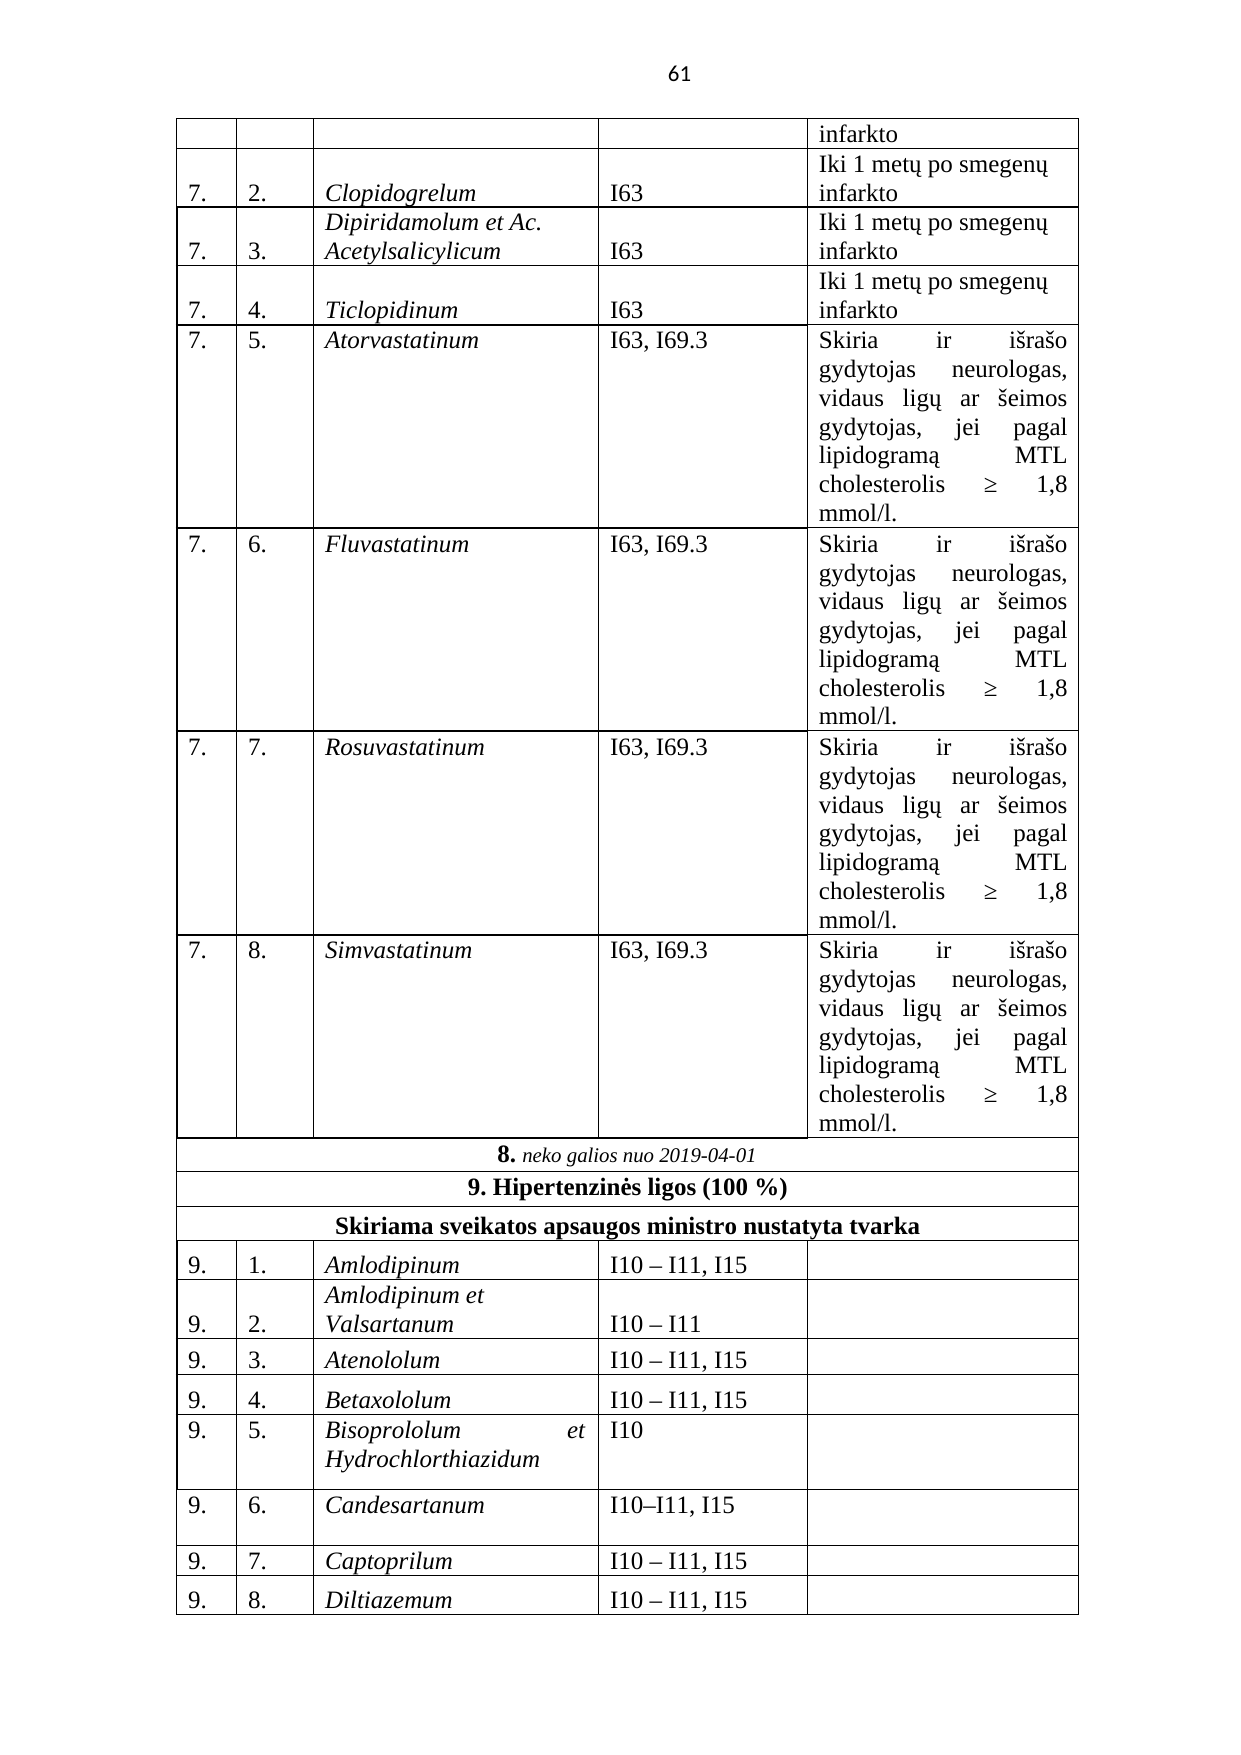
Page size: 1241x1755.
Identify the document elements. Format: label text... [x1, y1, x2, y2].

table_cell [1079, 1137, 1083, 1171]
table_cell [1093, 324, 1099, 527]
table_cell [808, 1415, 1078, 1489]
table_cell [1093, 1374, 1099, 1414]
table_cell [1093, 1279, 1099, 1338]
table_cell [808, 1490, 1078, 1545]
table_cell Iki 1 metų po smegenų infarkto [808, 266, 1078, 323]
table_cell [1109, 324, 1123, 527]
table_cell Diltiazemum [314, 1576, 598, 1614]
table_cell [1109, 1545, 1123, 1575]
table_cell [1079, 1414, 1083, 1489]
table_cell [177, 119, 236, 148]
table_cell Atorvastatinum [314, 326, 598, 527]
table_cell [1093, 1545, 1099, 1575]
table_cell [1099, 1374, 1103, 1414]
table_cell [1079, 1374, 1083, 1414]
table_cell 7. [178, 266, 236, 323]
table_cell I63 [599, 266, 807, 323]
table_cell [1103, 1489, 1109, 1545]
table_cell [1079, 1545, 1083, 1575]
table_cell 9. [177, 1546, 236, 1575]
table_cell Iki 1 metų po smegenų infarkto [808, 149, 1078, 206]
table_cell infarkto [808, 119, 1078, 148]
table_cell [1084, 148, 1088, 206]
table_cell [808, 1375, 1078, 1414]
table_cell 9. Hipertenzinės ligos (100 %) [177, 1172, 1078, 1206]
table_cell [1099, 1338, 1103, 1373]
table_cell [1093, 1489, 1099, 1545]
table_cell Rosuvastatinum [314, 732, 598, 933]
table_cell 6. [237, 529, 313, 730]
table_cell 5. [237, 326, 313, 527]
table_cell [808, 1241, 1078, 1279]
table_cell Amlodipinum et Valsartanum [314, 1280, 598, 1338]
table_cell [1088, 1171, 1093, 1206]
table_cell [1084, 324, 1088, 527]
table_cell [1084, 1575, 1088, 1614]
table_cell [1093, 934, 1099, 1137]
table_cell [1103, 1575, 1109, 1614]
table_cell [1093, 1414, 1099, 1489]
table_cell [1103, 1137, 1109, 1171]
table_cell [1099, 934, 1103, 1137]
table_cell [1093, 118, 1099, 148]
table_cell 2. [237, 1280, 313, 1338]
table_cell Simvastatinum [314, 936, 598, 1137]
table_cell [1088, 1279, 1093, 1338]
table_cell [1084, 206, 1088, 265]
table_cell Betaxololum [314, 1375, 598, 1414]
table_cell [1109, 1206, 1123, 1240]
table_cell Fluvastatinum [314, 529, 598, 730]
table_cell Skiria ir išrašo gydytojas neurologas, vidaus ligų ar šeimos gydytojas, jei pagal lipidogramą MTL cholesterolis ≥ 1,8 mmol/l. [808, 528, 1078, 730]
table_cell [1099, 1279, 1103, 1338]
table_cell [1088, 206, 1093, 265]
table_cell [1084, 1279, 1088, 1338]
table_cell [1103, 1240, 1109, 1279]
table_cell [1084, 1374, 1088, 1414]
table_cell [1093, 206, 1099, 265]
table_cell 9. [178, 1280, 236, 1338]
table_cell [1109, 148, 1123, 206]
table_cell [1099, 1171, 1103, 1206]
table_cell [1079, 1279, 1083, 1338]
table_cell I10 – I11, I15 [599, 1375, 807, 1414]
table_cell [1079, 1206, 1083, 1240]
table_cell [1099, 1414, 1103, 1489]
table_cell [1099, 148, 1103, 206]
table_cell [1088, 1575, 1093, 1614]
table_cell 7. [177, 149, 236, 206]
table_cell [1109, 1137, 1123, 1171]
table_cell [1084, 1137, 1088, 1171]
table_cell [1109, 265, 1123, 323]
table_cell [1084, 1489, 1088, 1545]
table_cell [1109, 1374, 1123, 1414]
table_cell 7. [178, 936, 236, 1137]
table_cell I10 – I11, I15 [599, 1241, 807, 1279]
table_cell [1079, 1171, 1083, 1206]
table_cell [1103, 148, 1109, 206]
table_cell [1079, 730, 1083, 933]
table_cell 7. [178, 208, 236, 265]
table_cell [1079, 265, 1083, 323]
table_cell [1099, 1240, 1103, 1279]
table_cell [1079, 148, 1083, 206]
table_cell I10–I11, I15 [599, 1490, 807, 1545]
table_cell 9. [178, 1375, 236, 1414]
table_cell Clopidogrelum [314, 149, 598, 206]
table_cell [1088, 1206, 1093, 1240]
table_cell [1109, 1338, 1123, 1373]
table_cell Amlodipinum [314, 1241, 598, 1279]
table_cell [1109, 206, 1123, 265]
table_cell [1109, 730, 1123, 933]
table_cell [1093, 1240, 1099, 1279]
table_cell [1093, 1575, 1099, 1614]
table_cell [1093, 265, 1099, 323]
table_cell I63, I69.3 [599, 936, 807, 1137]
table_cell [1093, 730, 1099, 933]
table_cell Ticlopidinum [314, 266, 598, 323]
table_cell [808, 1576, 1078, 1614]
table_cell 7. [237, 1546, 313, 1575]
table_cell [1079, 324, 1083, 527]
table_cell [1099, 265, 1103, 323]
table_cell [1109, 1171, 1123, 1206]
table_cell [1109, 527, 1123, 730]
table_cell [1088, 324, 1093, 527]
table_cell [1109, 1414, 1123, 1489]
table_cell I10 [599, 1415, 807, 1489]
table_cell [1103, 1545, 1109, 1575]
table_cell [1093, 1137, 1099, 1171]
table_cell 9. [178, 1241, 236, 1279]
table_cell [1088, 1137, 1093, 1171]
table_cell [1088, 1545, 1093, 1575]
table_cell [1079, 1489, 1083, 1545]
table_cell [1084, 730, 1088, 933]
table_cell [1109, 934, 1123, 1137]
table_cell [808, 1339, 1078, 1373]
table_cell 9. [177, 1490, 236, 1545]
table_cell [1088, 934, 1093, 1137]
table_cell [1099, 206, 1103, 265]
table_cell [1084, 1240, 1088, 1279]
table_cell [1088, 148, 1093, 206]
table_cell [1088, 118, 1093, 148]
table_cell [1084, 527, 1088, 730]
table_cell I63 [599, 208, 807, 265]
table_cell [1079, 1575, 1083, 1614]
table_cell [1079, 1338, 1083, 1373]
table_cell [1099, 1575, 1103, 1614]
table_cell [1093, 1206, 1099, 1240]
table_cell 6. [237, 1490, 313, 1545]
table_cell [1084, 1206, 1088, 1240]
table_cell [1084, 265, 1088, 323]
table_cell Skiria ir išrašo gydytojas neurologas, vidaus ligų ar šeimos gydytojas, jei pagal lipidogramą MTL cholesterolis ≥ 1,8 mmol/l. [808, 325, 1078, 527]
table_cell Dipiridamolum et Ac. Acetylsalicylicum [314, 208, 598, 265]
table_cell [1103, 1374, 1109, 1414]
table_cell [1103, 730, 1109, 933]
table_cell [808, 1546, 1078, 1575]
table_cell [1103, 527, 1109, 730]
table_cell 9. [178, 1415, 236, 1489]
table_cell [1079, 206, 1083, 265]
table_cell 8. [237, 936, 313, 1137]
table_cell 9. [178, 1339, 236, 1373]
table_cell [1103, 1206, 1109, 1240]
table_cell [1084, 1545, 1088, 1575]
table_cell I63, I69.3 [599, 529, 807, 730]
table_cell Skiriama sveikatos apsaugos ministro nustatyta tvarka [177, 1207, 1078, 1240]
table_cell 7. [237, 732, 313, 933]
table_cell [1088, 527, 1093, 730]
table_cell I63, I69.3 [599, 732, 807, 933]
table_cell [1088, 1240, 1093, 1279]
table_cell [1109, 1489, 1123, 1545]
table_cell [1103, 265, 1109, 323]
table_cell [1093, 527, 1099, 730]
table_cell [1103, 206, 1109, 265]
table_cell 4. [237, 1375, 313, 1414]
table_cell [1084, 1414, 1088, 1489]
table_cell [1099, 1137, 1103, 1171]
table_cell [1084, 1171, 1088, 1206]
table_cell [1088, 1374, 1093, 1414]
table_cell Bisoprololum et Hydrochlorthiazidum [314, 1415, 598, 1489]
table_cell [1084, 1338, 1088, 1373]
table_cell 5. [237, 1415, 313, 1489]
table_cell [1109, 1240, 1123, 1279]
table_cell Captoprilum [314, 1546, 598, 1575]
table_cell [1093, 1171, 1099, 1206]
table_cell [1109, 118, 1123, 148]
table_cell [1099, 118, 1103, 148]
table_cell Atenololum [314, 1339, 598, 1373]
table_cell [1109, 1575, 1123, 1614]
table_cell 7. [178, 732, 236, 933]
table_cell [1079, 118, 1083, 148]
table_cell [1099, 1206, 1103, 1240]
table_cell [237, 119, 313, 148]
table_cell [1103, 1338, 1109, 1373]
table_cell Skiria ir išrašo gydytojas neurologas, vidaus ligų ar šeimos gydytojas, jei pagal lipidogramą MTL cholesterolis ≥ 1,8 mmol/l. [808, 731, 1078, 933]
table_cell [1109, 1279, 1123, 1338]
table_cell [1093, 1338, 1099, 1373]
table_cell 7. [178, 326, 236, 527]
table_cell 2. [237, 149, 313, 206]
table_cell [1103, 1279, 1109, 1338]
table_cell I10 – I11, I15 [599, 1546, 807, 1575]
table_cell [1103, 324, 1109, 527]
table_cell 9. [177, 1576, 236, 1614]
table_cell Iki 1 metų po smegenų infarkto [808, 208, 1078, 265]
table_cell [1079, 1240, 1083, 1279]
table_cell [808, 1280, 1078, 1338]
table_cell [1103, 1171, 1109, 1206]
table_cell I10 – I11 [599, 1280, 807, 1338]
table_cell 4. [237, 266, 313, 323]
table_cell [1079, 934, 1083, 1137]
table_cell [314, 119, 598, 148]
table_cell I63 [599, 149, 807, 206]
table_cell [1103, 934, 1109, 1137]
table_cell Skiria ir išrašo gydytojas neurologas, vidaus ligų ar šeimos gydytojas, jei pagal lipidogramą MTL cholesterolis ≥ 1,8 mmol/l. [808, 935, 1078, 1137]
table_cell [1103, 1414, 1109, 1489]
table_cell [1099, 324, 1103, 527]
table_cell 3. [237, 208, 313, 265]
table_cell I63, I69.3 [599, 326, 807, 527]
table_cell [1088, 265, 1093, 323]
table_cell Candesartanum [314, 1490, 598, 1545]
table_cell 8. neko galios nuo 2019-04-01 [177, 1138, 1078, 1171]
table_cell 1. [237, 1241, 313, 1279]
table_cell I10 – I11, I15 [599, 1576, 807, 1614]
table_cell [1093, 148, 1099, 206]
table_cell [1084, 118, 1088, 148]
table_cell [1084, 934, 1088, 1137]
table_cell [1099, 1545, 1103, 1575]
table_cell [599, 119, 807, 148]
table_cell I10 – I11, I15 [599, 1339, 807, 1373]
table_cell [1099, 730, 1103, 933]
table_cell [1088, 730, 1093, 933]
table_cell [1099, 527, 1103, 730]
table_cell 3. [237, 1339, 313, 1373]
table_cell 7. [178, 529, 236, 730]
table_cell [1099, 1489, 1103, 1545]
table_cell [1088, 1489, 1093, 1545]
table_cell [1088, 1338, 1093, 1373]
table_cell 8. [237, 1576, 313, 1614]
table_cell [1079, 527, 1083, 730]
table_cell [1088, 1414, 1093, 1489]
table_cell [1103, 118, 1109, 148]
